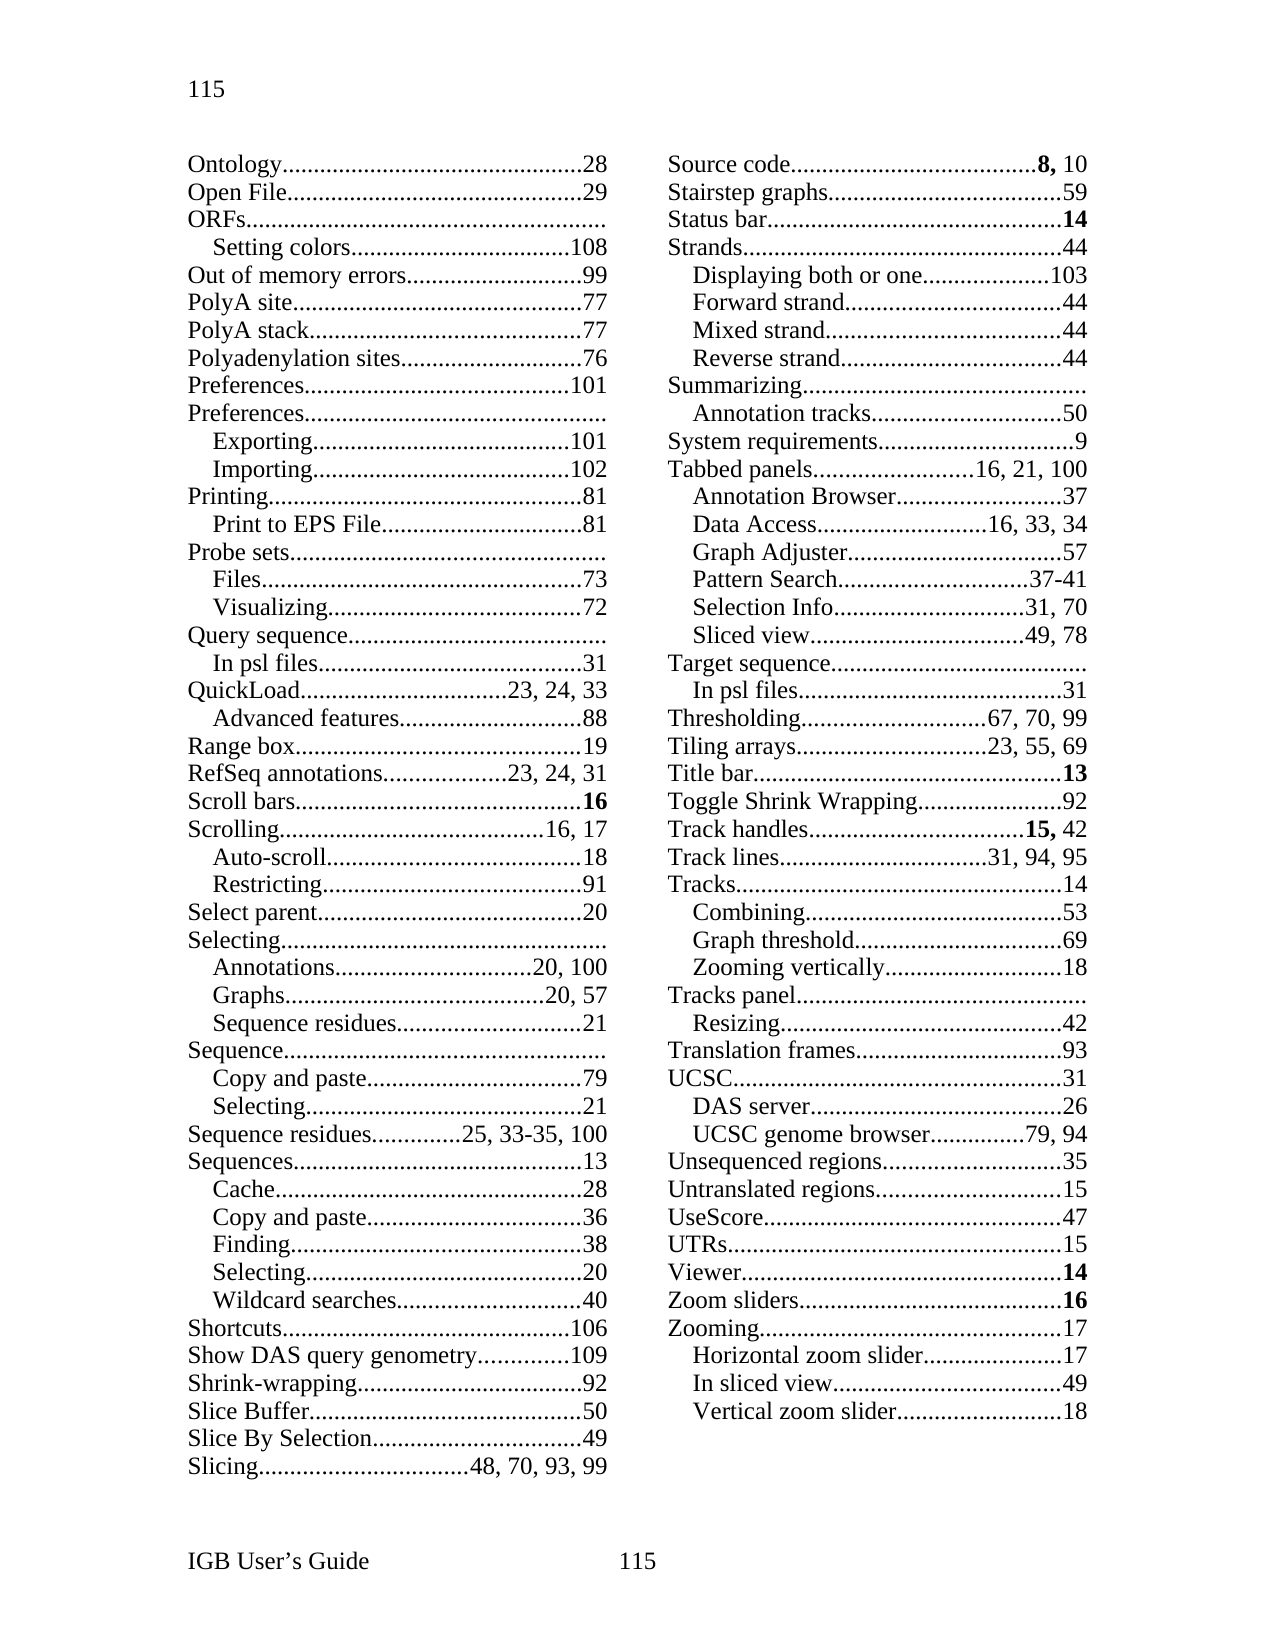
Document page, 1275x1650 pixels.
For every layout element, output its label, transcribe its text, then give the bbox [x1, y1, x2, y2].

text Tiling arrays 23, 55, 69 [667, 732, 1087, 759]
text Sliced view 49, 78 [692, 621, 1087, 649]
text Pattern Search 37-41 [692, 566, 1087, 593]
text Visualizing 72 [212, 593, 607, 621]
text Scrolling 16, 17 [187, 815, 607, 843]
text Translation frames 93 [667, 1037, 1087, 1064]
text Summarizing [667, 372, 1087, 399]
text Printing 81 [187, 482, 607, 510]
text Shortcuts 106 [187, 1314, 607, 1341]
text Probe sets [187, 538, 607, 566]
text Target sequence [667, 649, 1087, 676]
text PolyA stack 77 [187, 316, 607, 344]
text ORFs [187, 205, 607, 233]
text Cache 28 [212, 1175, 607, 1203]
text Title bar 13 [667, 759, 1087, 787]
text Polyadenylation sites 76 [187, 344, 607, 372]
text Tracks 14 [667, 870, 1087, 898]
text UCSC genome browser 79, 94 [692, 1120, 1087, 1147]
text Track lines 31, 94, 95 [667, 843, 1087, 870]
text DAS server 26 [692, 1092, 1087, 1120]
text Preferences [187, 399, 607, 427]
text Selecting [187, 926, 607, 953]
text Viewer 14 [667, 1258, 1087, 1286]
text Annotation tracks 50 [692, 399, 1087, 427]
text Forward strand 44 [692, 288, 1087, 316]
text PolyA site 77 [187, 288, 607, 316]
text Combining 53 [692, 898, 1087, 926]
text Restricting 91 [212, 870, 607, 898]
text Reverse strand 44 [692, 344, 1087, 372]
text Ontology 28 [187, 150, 607, 178]
text Slice By Selection 49 [187, 1424, 607, 1452]
text Wildcard searches 40 [212, 1286, 607, 1314]
text Resizing 42 [692, 1009, 1087, 1037]
text Zooming 17 [667, 1314, 1087, 1341]
text Auto-scroll 18 [212, 843, 607, 870]
text Toggle Shrink Wrapping 92 [667, 787, 1087, 815]
text Source code 8, 10 [667, 150, 1087, 178]
text Strands 44 [667, 233, 1087, 261]
text In sliced view 49 [692, 1369, 1087, 1397]
text UTRs 15 [667, 1231, 1087, 1258]
text Tabbed panels 16, 21, 100 [667, 455, 1087, 482]
text Select parent 20 [187, 898, 607, 926]
text Displaying both or one 103 [692, 261, 1087, 288]
text RefSeq annotations 23, 24, 31 [187, 759, 607, 787]
text Sequence residues 25, 33-35, 100 [187, 1120, 607, 1147]
text Sequence [187, 1037, 607, 1064]
text Setting colors 108 [212, 233, 607, 261]
text Exporting 101 [212, 427, 607, 455]
text Vertical zoom slider 18 [692, 1397, 1087, 1424]
text QuickLoad 23, 24, 33 [187, 676, 607, 704]
text Range box 19 [187, 732, 607, 759]
text Importing 102 [212, 455, 607, 482]
text Slice Buffer 50 [187, 1397, 607, 1424]
text Copy and paste 36 [212, 1203, 607, 1231]
text In psl files 31 [692, 676, 1087, 704]
text UCSC 31 [667, 1064, 1087, 1092]
text Print to EPS File 81 [212, 510, 607, 538]
text Shrink-wrapping 92 [187, 1369, 607, 1397]
text Selecting 21 [212, 1092, 607, 1120]
text Annotation Browser 37 [692, 482, 1087, 510]
text Sequence residues 21 [212, 1009, 607, 1037]
text Untranslated regions 15 [667, 1175, 1087, 1203]
text Graph threshold 69 [692, 926, 1087, 953]
text Tracks panel [667, 981, 1087, 1009]
text Horizontal zoom slider 17 [692, 1341, 1087, 1369]
text Finding 38 [212, 1231, 607, 1258]
text In psl files 31 [212, 649, 607, 676]
text Copy and paste 79 [212, 1064, 607, 1092]
text Graph Adjuster 57 [692, 538, 1087, 566]
text Files 73 [212, 566, 607, 593]
text Out of memory errors 99 [187, 261, 607, 288]
text Query sequence [187, 621, 607, 649]
text Preferences 101 [187, 372, 607, 399]
text Selection Info 31, 70 [692, 593, 1087, 621]
text Zoom sliders 16 [667, 1286, 1087, 1314]
text Annotations 20, 100 [212, 953, 607, 981]
text Scroll bars 16 [187, 787, 607, 815]
text Zooming vertically 18 [692, 953, 1087, 981]
text Selecting 20 [212, 1258, 607, 1286]
text Unsequenced regions 35 [667, 1147, 1087, 1175]
text Graphs 20, 57 [212, 981, 607, 1009]
text Open File 29 [187, 178, 607, 205]
text Track handles 15, 42 [667, 815, 1087, 843]
text Mixed strand 44 [692, 316, 1087, 344]
text Status bar 14 [667, 205, 1087, 233]
text Advanced features 88 [212, 704, 607, 732]
text Stairstep graphs 59 [667, 178, 1087, 205]
text Slicing 48, 70, 93, 99 [187, 1452, 607, 1480]
text System requirements 9 [667, 427, 1087, 455]
text UseScore 47 [667, 1203, 1087, 1231]
text Data Access 16, 33, 34 [692, 510, 1087, 538]
text Thresholding 67, 70, 99 [667, 704, 1087, 732]
text Sequences 13 [187, 1147, 607, 1175]
text Show DAS query genometry 109 [187, 1341, 607, 1369]
